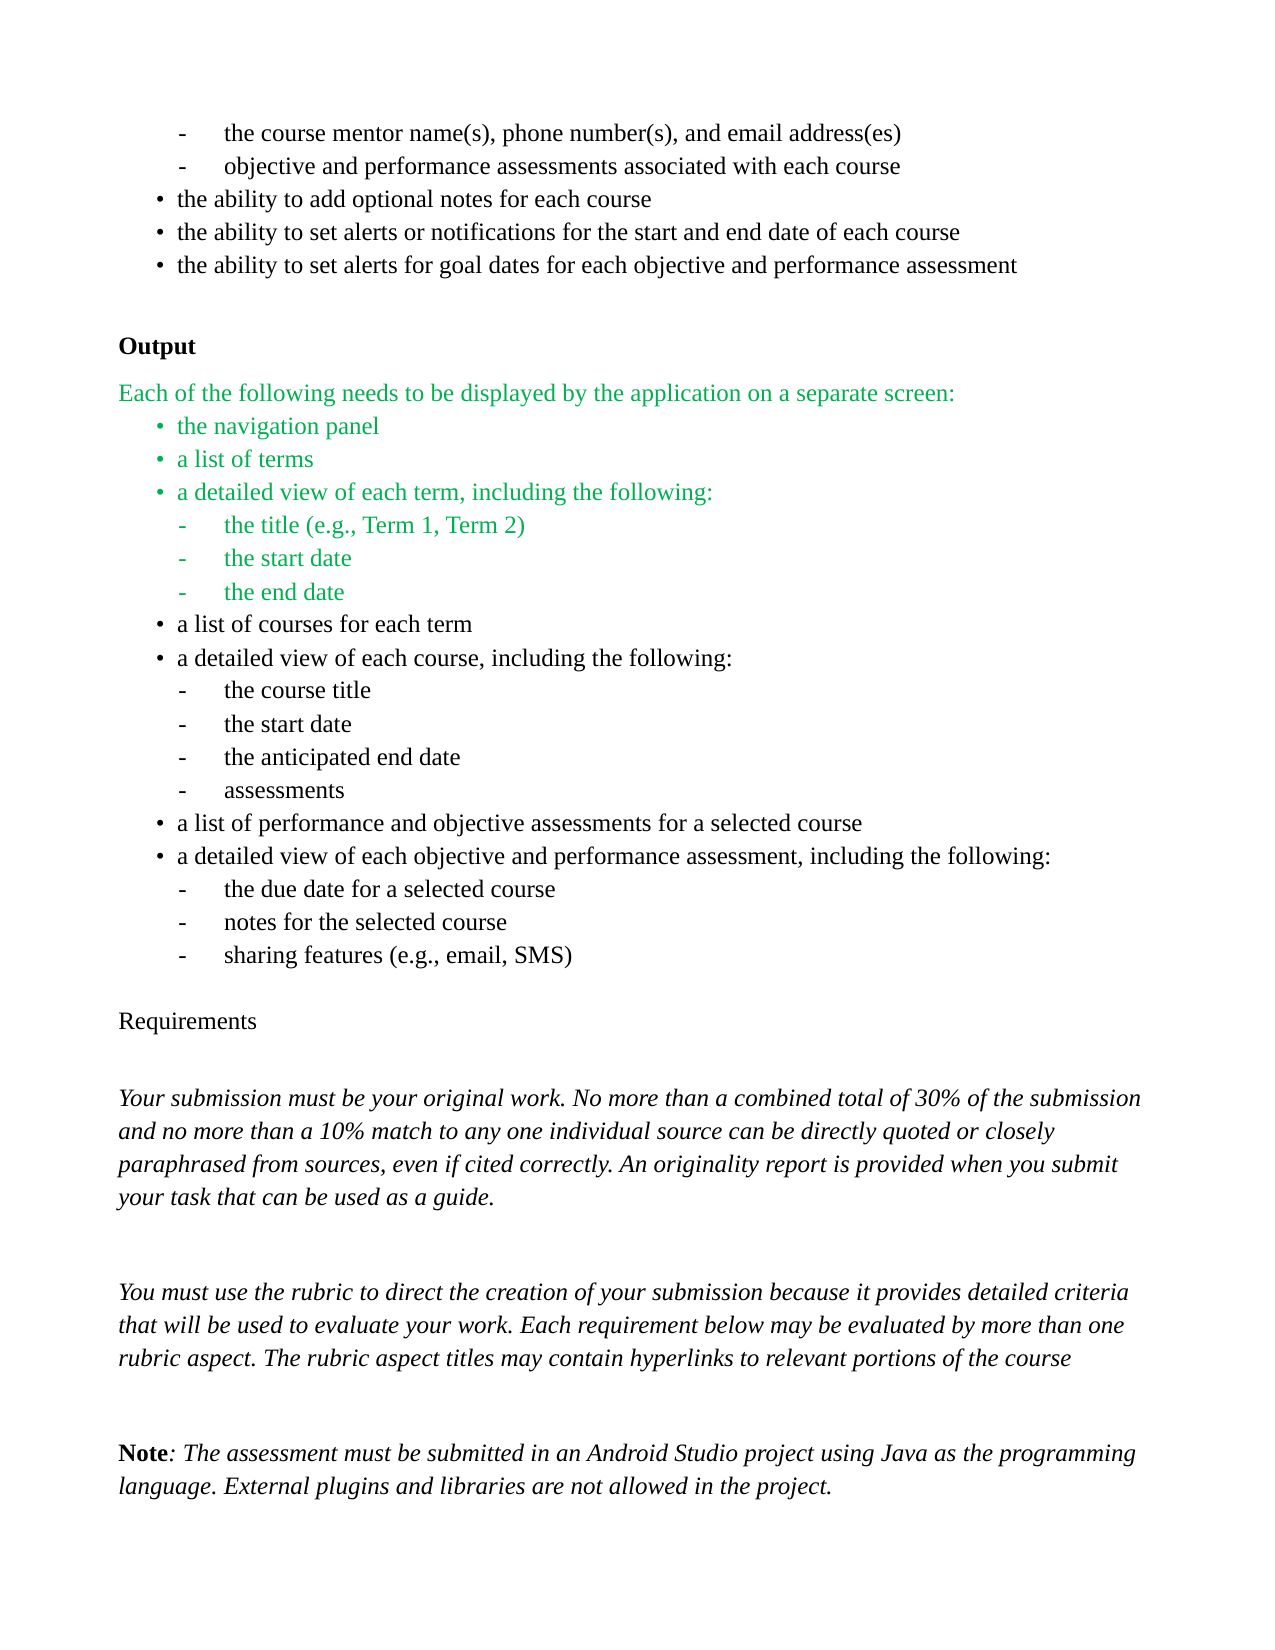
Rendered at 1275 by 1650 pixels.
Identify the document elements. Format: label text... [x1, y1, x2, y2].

text Each of the following needs to be displayed by the application on a separate screen: [118, 378, 1157, 407]
text - the title (e.g., Term 1, Term 2) [178, 511, 1157, 539]
text Your submission must be your original work. No more than a combined total of 30% of the submission and no more than a 10% match to any one individual source can be directly quoted or closely paraphrased from sources, even if cited correctly. An originality report is provided when you submit your task that can be used as a guide. [118, 1083, 1157, 1211]
text - notes for the selected course [178, 907, 1157, 936]
text You must use the rubric to direct the creation of your submission because it provides detailed criteria that will be used to evaluate your work. Each requirement below may be evaluated by more than one rubric aspect. The rubric aspect titles may contain hyperlinks to relevant portions of the course [118, 1277, 1157, 1372]
text • a detailed view of each course, including the following: [156, 643, 1157, 671]
text - the end date [178, 577, 1157, 605]
text • a list of terms [156, 444, 1157, 473]
text • a list of performance and objective assessments for a selected course [156, 808, 1157, 836]
text - assessments [178, 775, 1157, 803]
text - the anticipated end date [178, 742, 1157, 770]
text • the ability to set alerts or notifications for the start and end date of each course [156, 217, 1157, 246]
text - the due date for a selected course [178, 874, 1157, 902]
text - sharing features (e.g., email, SMS) [178, 940, 1157, 968]
text - the course mentor name(s), phone number(s), and email address(es) [178, 118, 1157, 147]
text • the navigation panel [156, 411, 1157, 440]
text • a detailed view of each term, including the following: [156, 477, 1157, 506]
text - the course title [178, 676, 1157, 704]
text • a list of courses for each term [156, 609, 1157, 638]
text • the ability to set alerts for goal dates for each objective and performance assessment [156, 250, 1157, 279]
text - the start date [178, 709, 1157, 737]
text - the start date [178, 543, 1157, 572]
text Requirements [118, 1006, 1157, 1034]
text • a detailed view of each objective and performance assessment, including the following: [156, 841, 1157, 869]
text Output [118, 331, 1157, 359]
text - objective and performance assessments associated with each course [178, 151, 1157, 180]
text • the ability to add optional notes for each course [156, 184, 1157, 213]
text Note: The assessment must be submitted in an Android Studio project using Java as the programming language. External plugins and libraries are not allowed in the project. [118, 1438, 1157, 1500]
